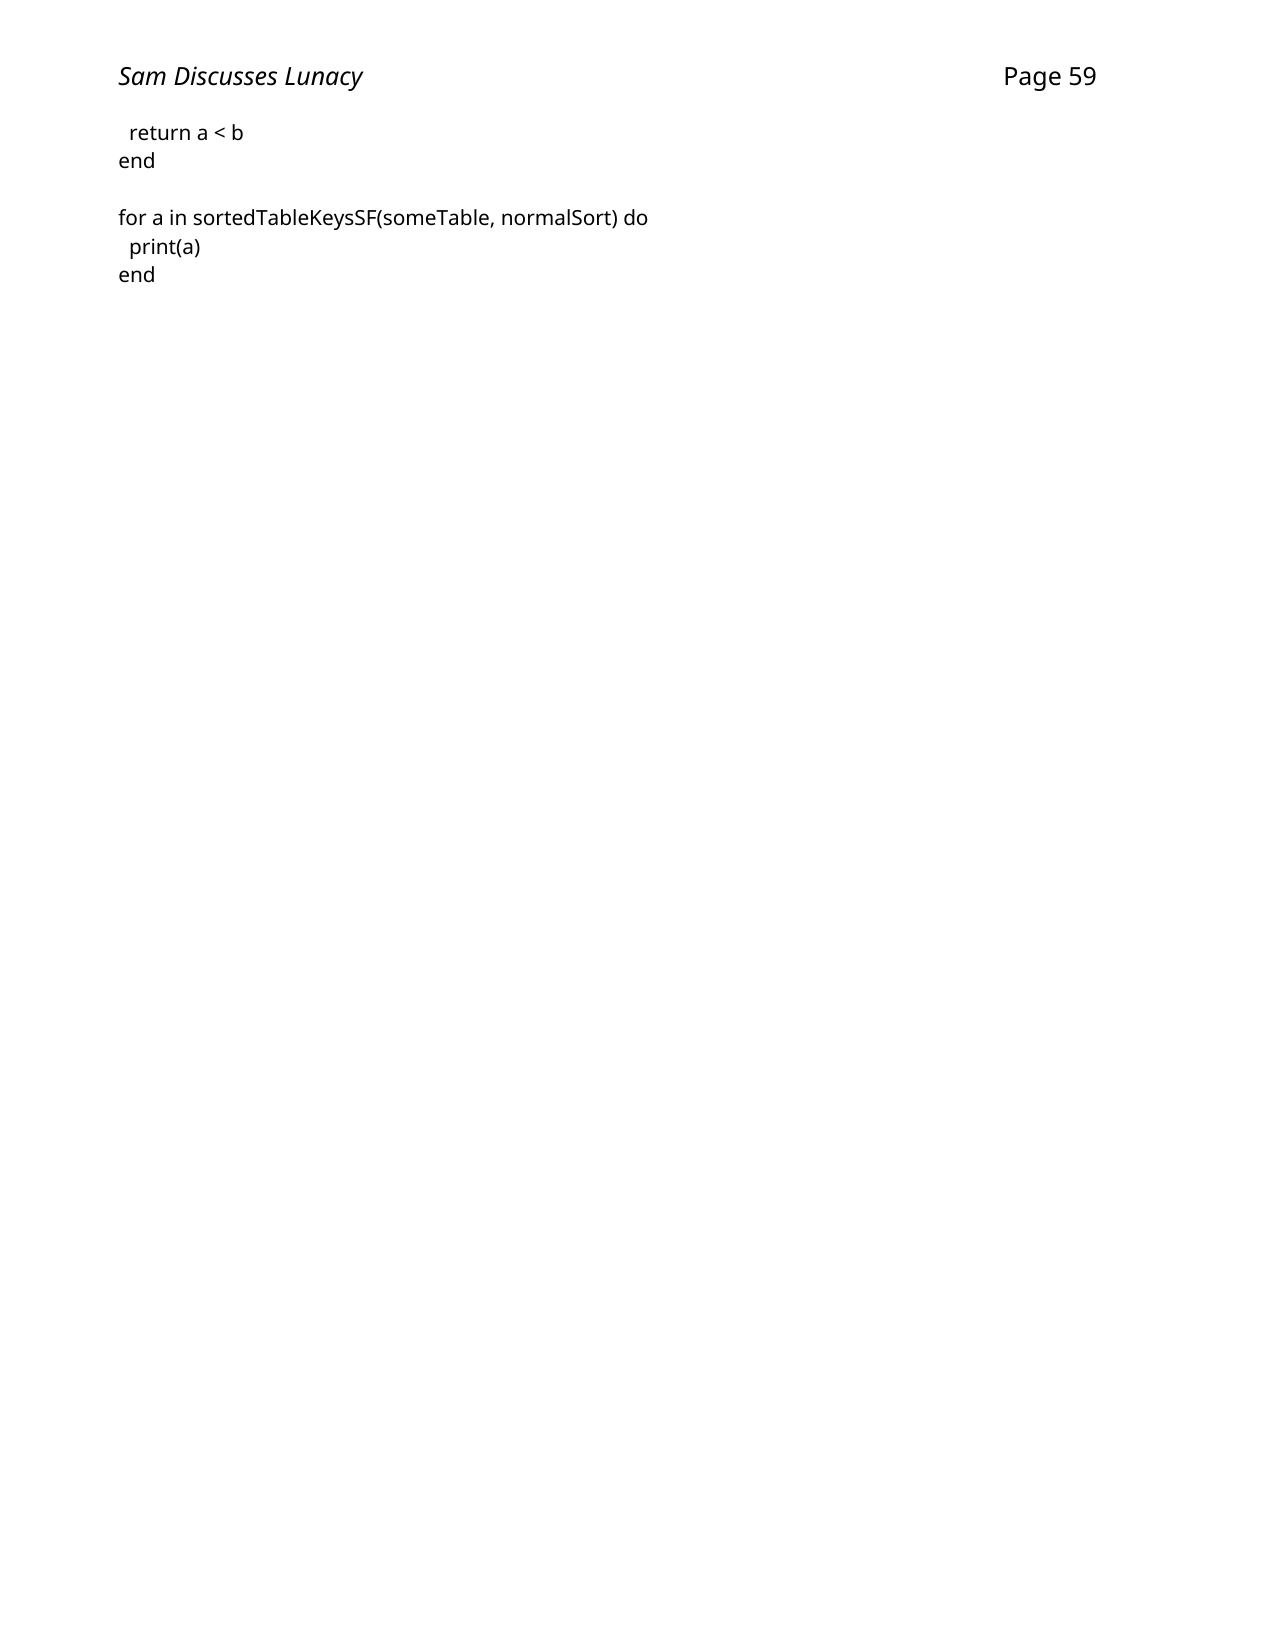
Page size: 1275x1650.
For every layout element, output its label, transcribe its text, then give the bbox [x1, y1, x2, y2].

text for a in sortedTableKeysSF(someTable, normalSort) do [118, 203, 1157, 232]
text return a < b [118, 118, 1157, 146]
text end [118, 260, 1157, 289]
text end [118, 146, 1157, 175]
text print(a) [118, 232, 1157, 260]
